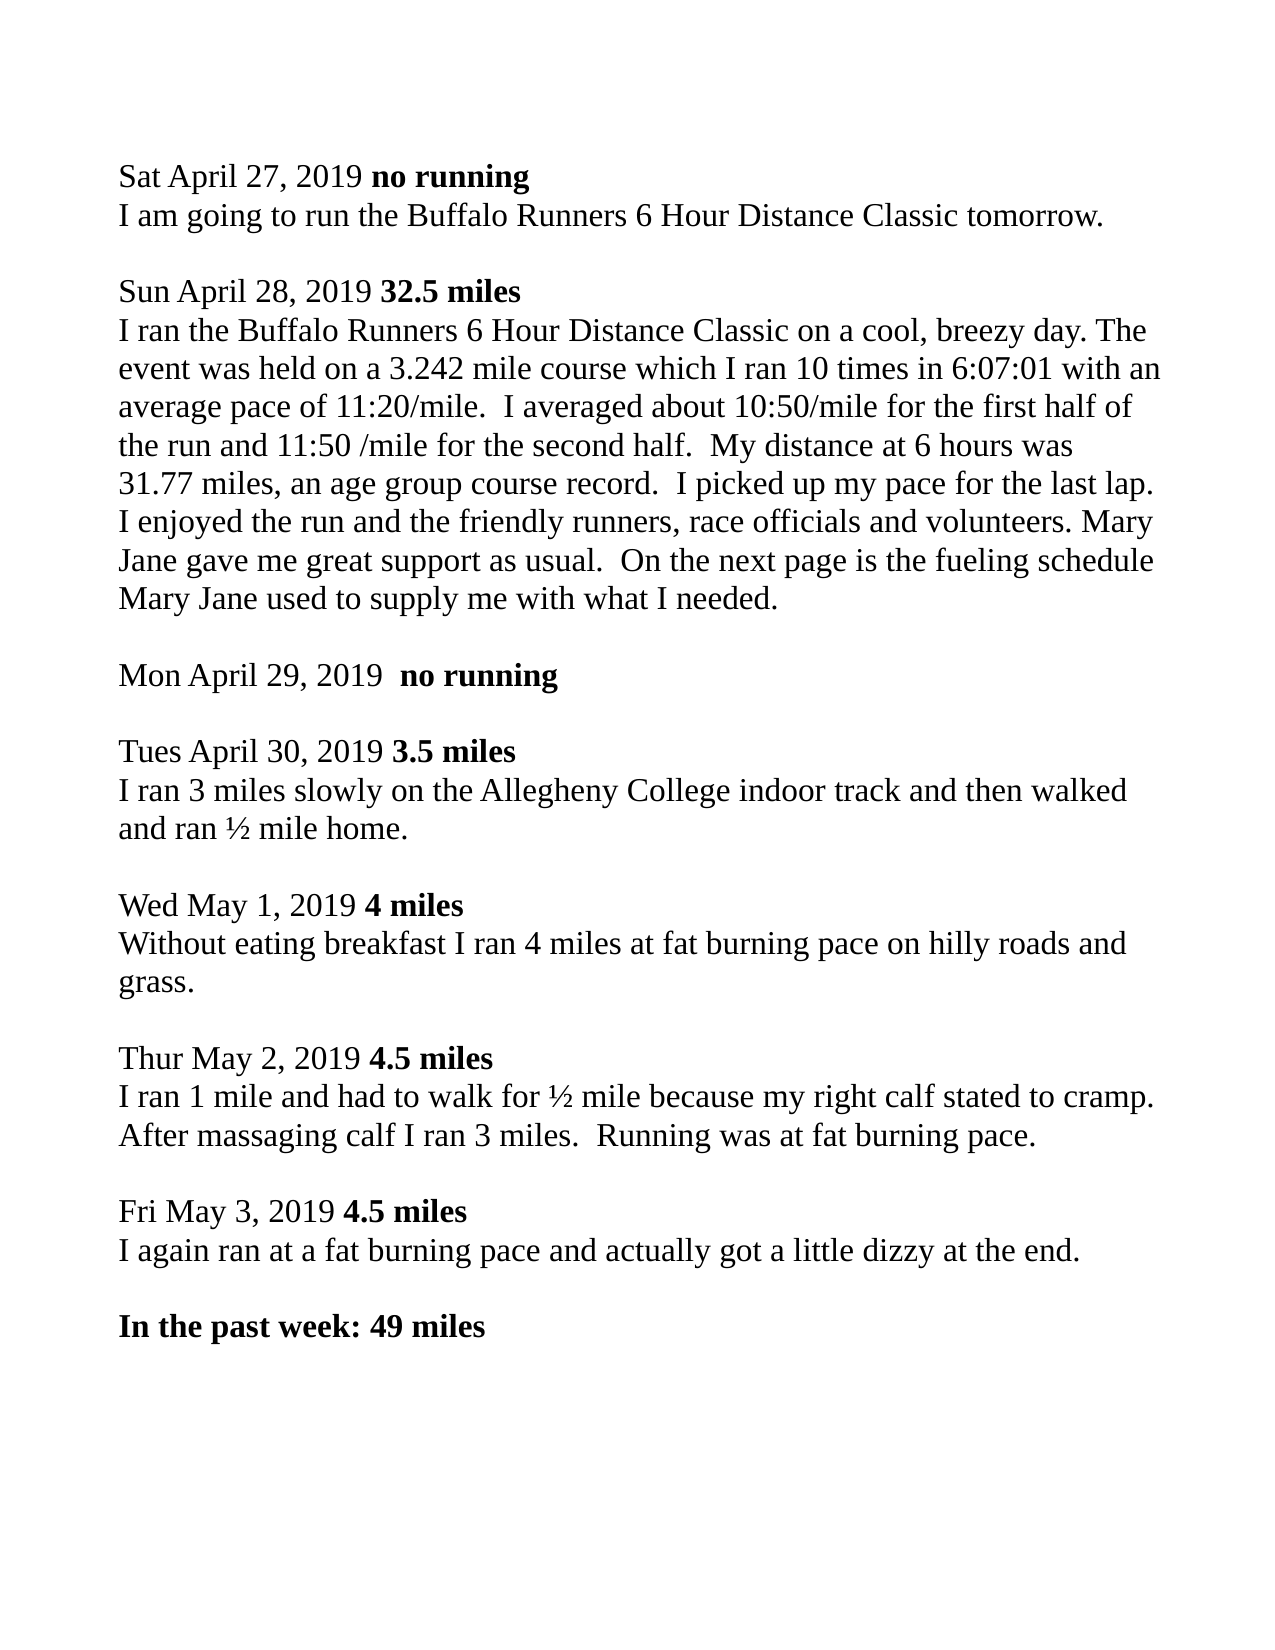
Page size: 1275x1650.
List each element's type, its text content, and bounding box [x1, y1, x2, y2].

text In the past week: 49 miles [118, 1306, 1161, 1345]
text I again ran at a fat burning pace and actually got a little dizzy at the end. [118, 1230, 1161, 1268]
text I ran 1 mile and had to walk for ½ mile because my right calf stated to cramp. [118, 1076, 1161, 1115]
text Sun April 28, 2019 32.5 miles [118, 271, 1161, 310]
text I ran the Buffalo Runners 6 Hour Distance Classic on a cool, breezy day. The event was held on a 3.242 mile course which I ran 10 times in 6:07:01 with an average pace of 11:20/mile. I averaged about 10:50/mile for the first half of the run and 11:50 /mile for the second half. My distance at 6 hours was 31.77 miles, an age group course record. I picked up my pace for the last lap. I enjoyed the run and the friendly runners, race officials and volunteers. Mary Jane gave me great support as usual. On the next page is the fueling schedule Mary Jane used to supply me with what I needed. [118, 310, 1161, 616]
text Mon April 29, 2019 no running [118, 655, 1161, 693]
text Without eating breakfast I ran 4 miles at fat burning pace on hilly roads and grass. [118, 923, 1161, 1000]
text After massaging calf I ran 3 miles. Running was at fat burning pace. [118, 1115, 1161, 1153]
text I ran 3 miles slowly on the Allegheny College indoor track and then walked and ran ½ mile home. [118, 770, 1161, 846]
text Thur May 2, 2019 4.5 miles [118, 1038, 1161, 1076]
text Wed May 1, 2019 4 miles [118, 885, 1161, 923]
text Fri May 3, 2019 4.5 miles [118, 1191, 1161, 1230]
text Tues April 30, 2019 3.5 miles [118, 731, 1161, 770]
text Sat April 27, 2019 no running [118, 156, 1161, 195]
text I am going to run the Buffalo Runners 6 Hour Distance Classic tomorrow. [118, 195, 1161, 233]
